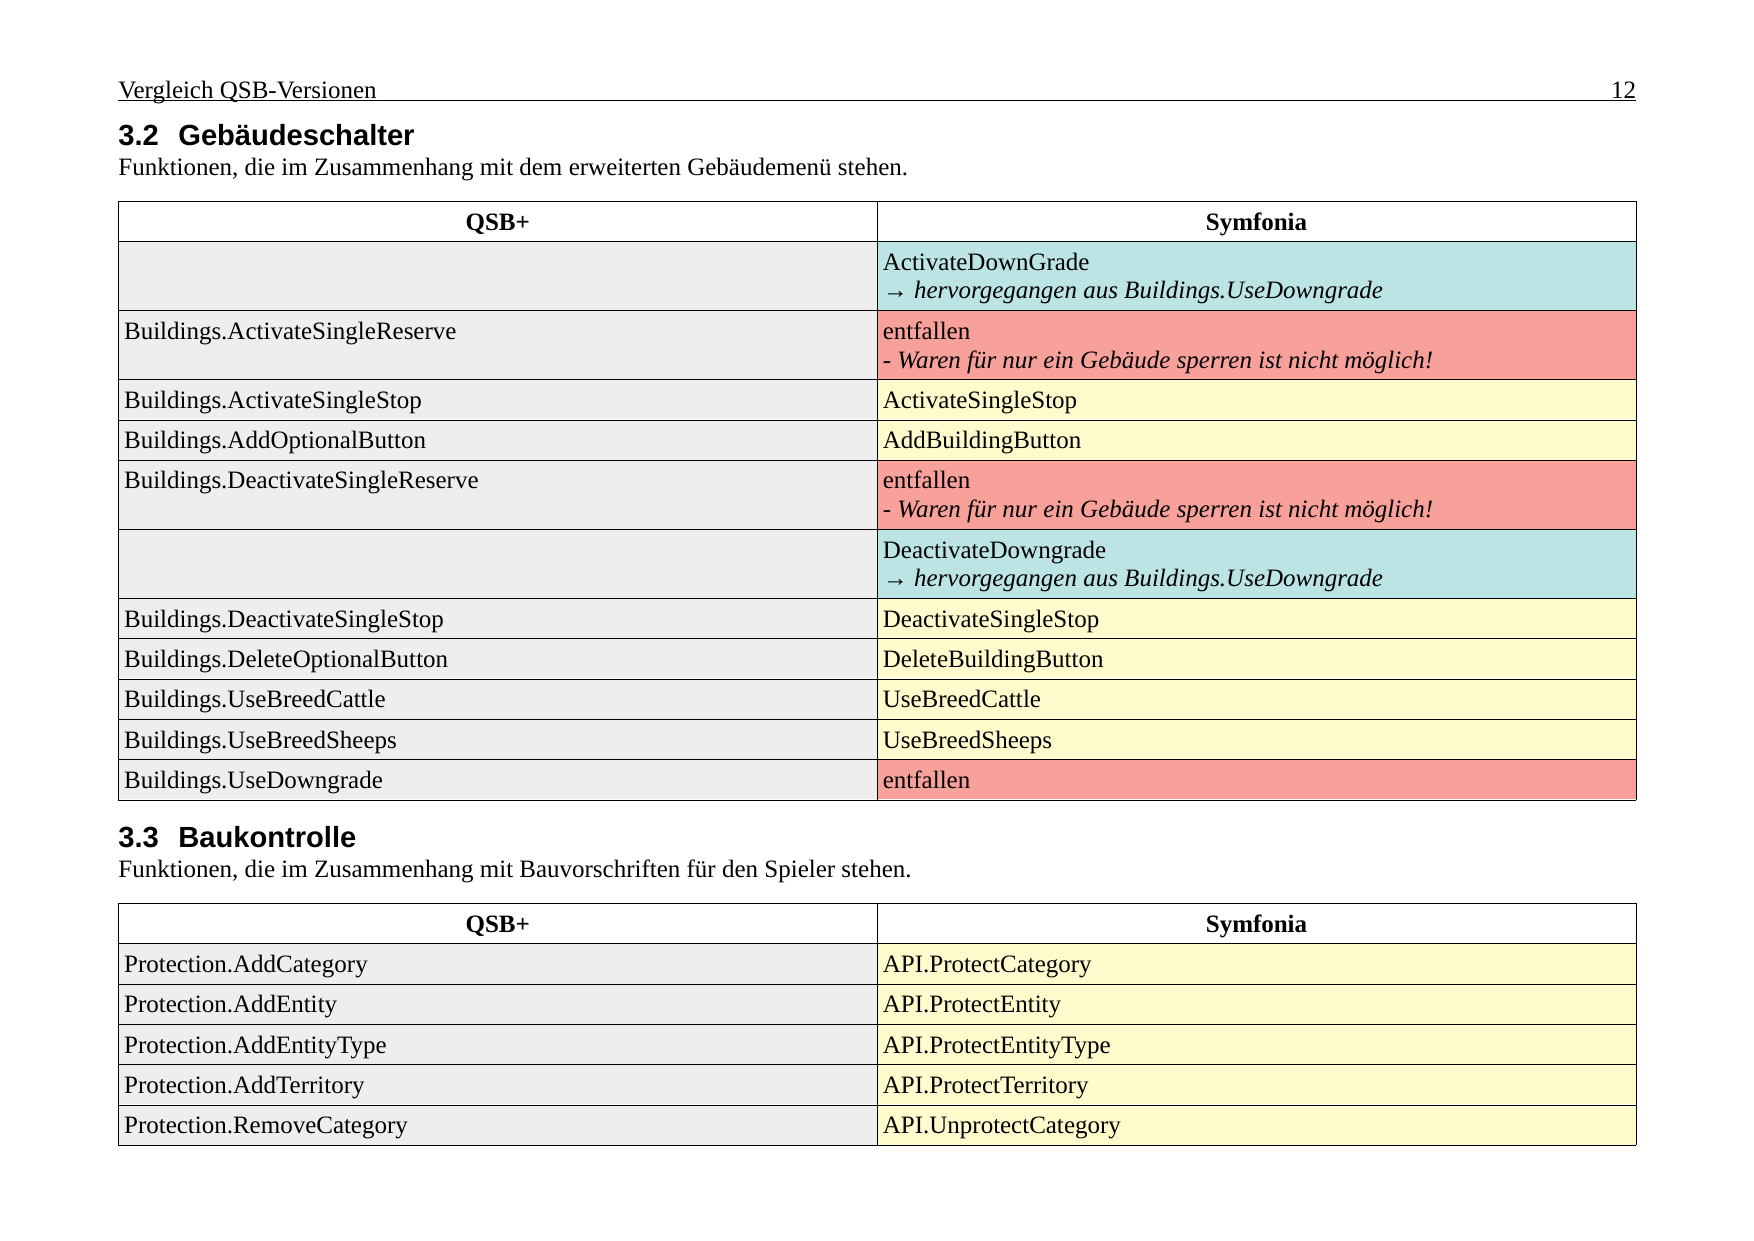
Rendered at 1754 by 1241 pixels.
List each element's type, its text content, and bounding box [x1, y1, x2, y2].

subtitle Gebäudeschalter [118, 118, 1636, 152]
table_cell Protection.AddTerritory [119, 1065, 877, 1104]
text Funktionen, die im Zusammenhang mit dem erweiterten Gebäudemenü stehen. [118, 152, 1636, 180]
table_cell Buildings.UseBreedSheeps [119, 720, 877, 759]
table_cell Buildings.DeactivateSingleReserve [119, 461, 877, 529]
table_cell Buildings.DeactivateSingleStop [119, 599, 877, 638]
table_cell API.UnprotectCategory [878, 1106, 1636, 1145]
table_cell [119, 242, 877, 310]
table_cell ActivateSingleStop [878, 380, 1636, 419]
table_cell AddBuildingButton [878, 421, 1636, 460]
table_cell UseBreedCattle [878, 680, 1636, 719]
table_cell Buildings.UseBreedCattle [119, 680, 877, 719]
subtitle Baukontrolle [118, 820, 1636, 854]
table_cell Buildings.ActivateSingleReserve [119, 311, 877, 379]
table_cell API.ProtectCategory [878, 944, 1636, 984]
table_header Symfonia [878, 202, 1636, 241]
table_cell API.ProtectTerritory [878, 1065, 1636, 1104]
table_cell Buildings.DeleteOptionalButton [119, 639, 877, 678]
table_cell Buildings.UseDowngrade [119, 760, 877, 799]
table_cell Buildings.AddOptionalButton [119, 421, 877, 460]
table_cell Protection.AddCategory [119, 944, 877, 984]
table_cell API.ProtectEntity [878, 985, 1636, 1024]
table_cell entfallen [878, 760, 1636, 799]
table_cell DeleteBuildingButton [878, 639, 1636, 678]
table_cell DeactivateDowngrade → hervorgegangen aus Buildings.UseDowngrade [878, 530, 1636, 598]
table_cell ActivateDownGrade → hervorgegangen aus Buildings.UseDowngrade [878, 242, 1636, 310]
table_header QSB+ [119, 202, 877, 241]
table_cell [119, 530, 877, 598]
table_cell Protection.AddEntityType [119, 1025, 877, 1064]
table_cell UseBreedSheeps [878, 720, 1636, 759]
table_cell DeactivateSingleStop [878, 599, 1636, 638]
table_header QSB+ [119, 904, 877, 943]
table_cell Protection.AddEntity [119, 985, 877, 1024]
text Funktionen, die im Zusammenhang mit Bauvorschriften für den Spieler stehen. [118, 854, 1636, 883]
table_cell entfallen - Waren für nur ein Gebäude sperren ist nicht möglich! [878, 311, 1636, 379]
table_header Symfonia [878, 904, 1636, 943]
table_cell API.ProtectEntityType [878, 1025, 1636, 1064]
table_cell entfallen - Waren für nur ein Gebäude sperren ist nicht möglich! [878, 461, 1636, 529]
table_cell Buildings.ActivateSingleStop [119, 380, 877, 419]
table_cell Protection.RemoveCategory [119, 1106, 877, 1145]
